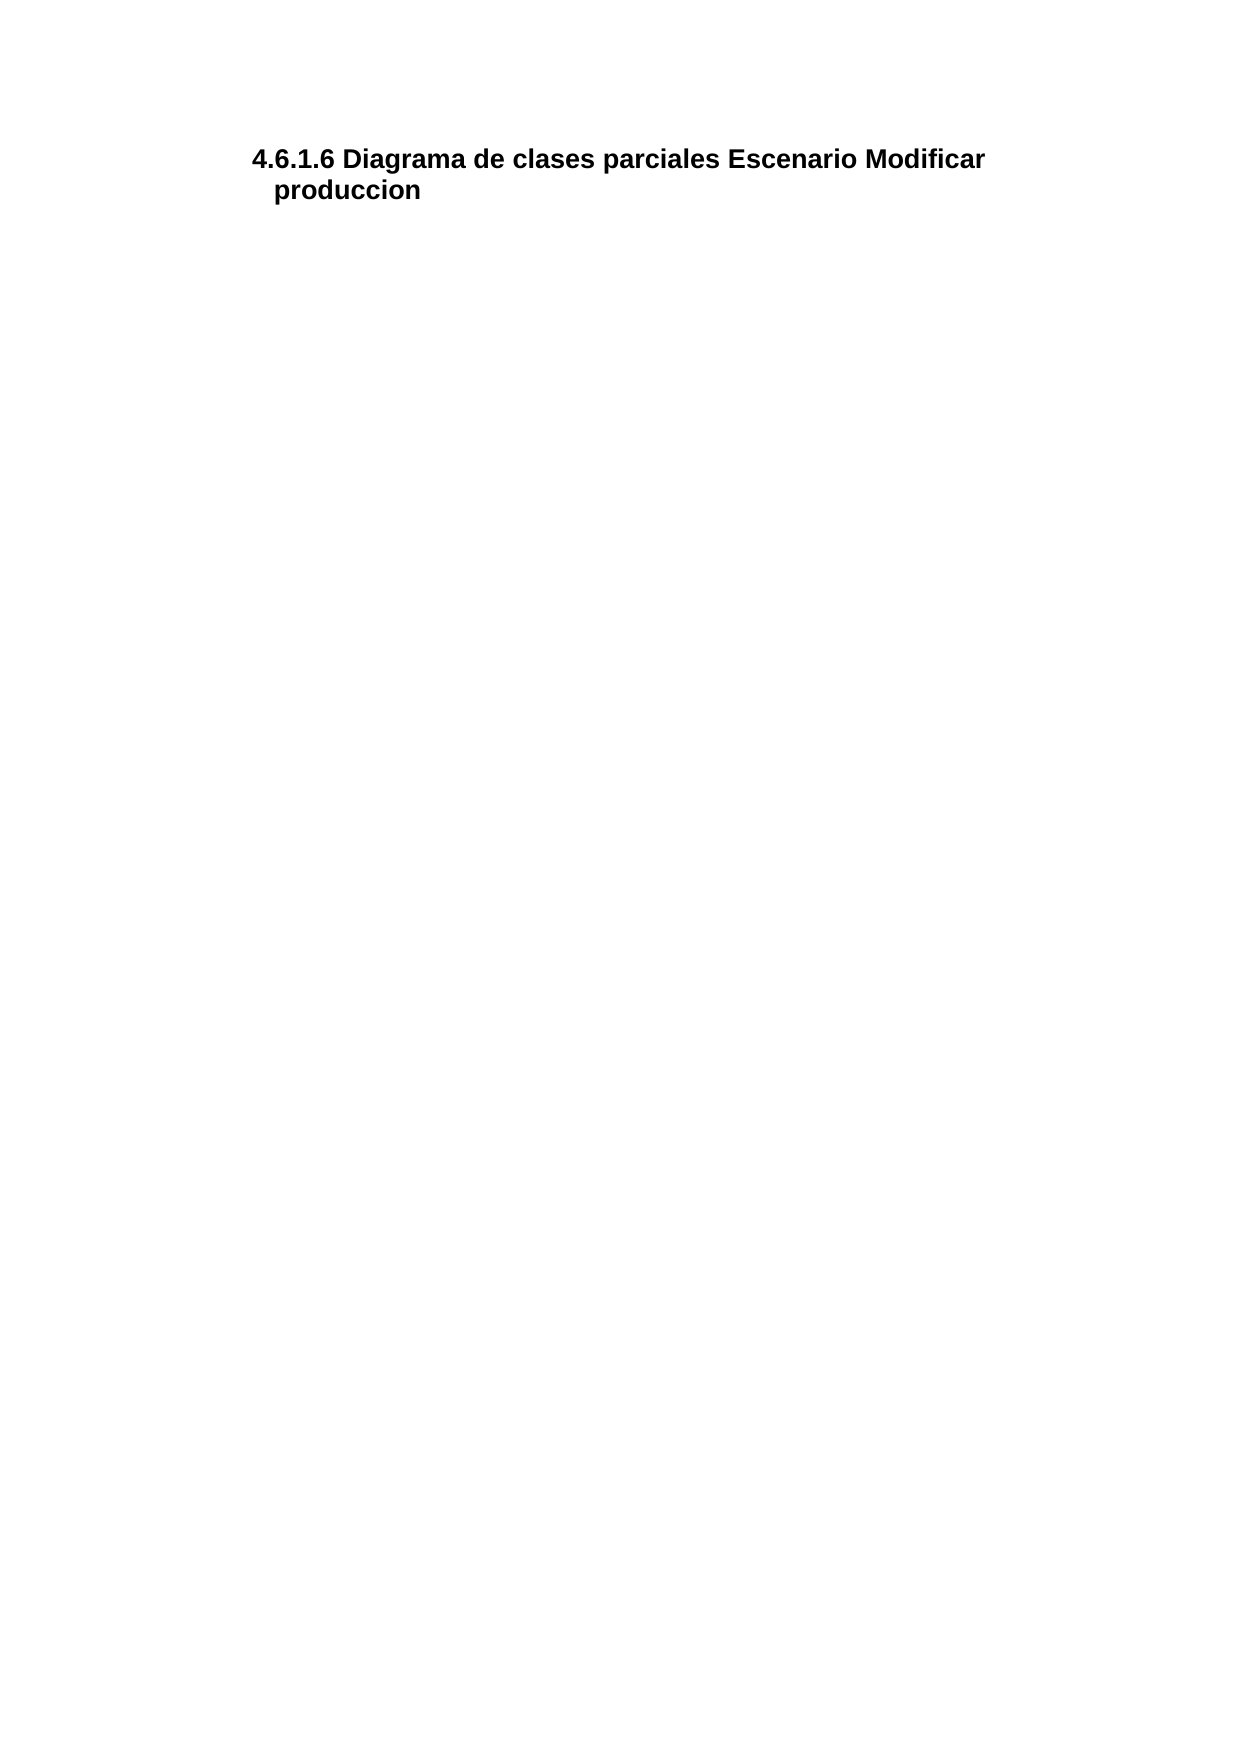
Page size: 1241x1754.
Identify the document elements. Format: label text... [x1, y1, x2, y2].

list Diagrama de clases parciales Escenario Modificar produccion [244, 143, 1122, 206]
